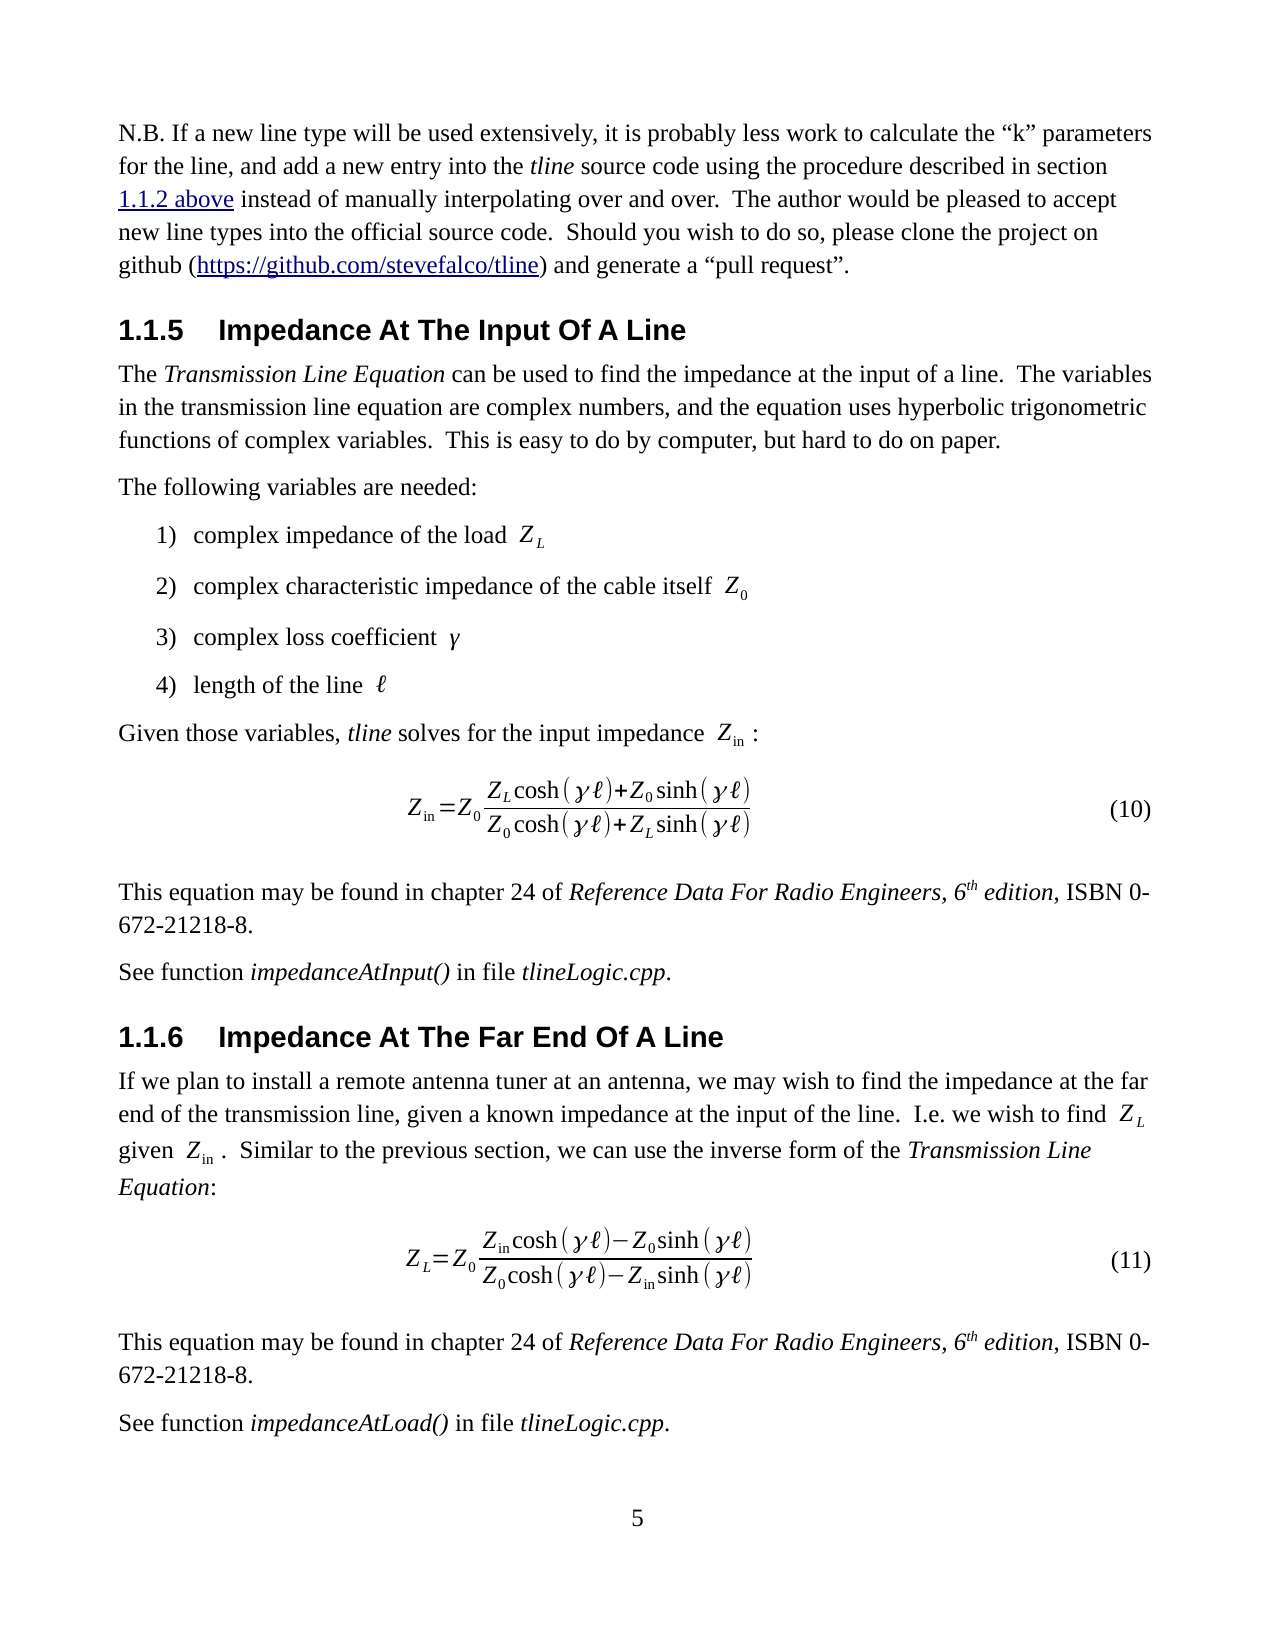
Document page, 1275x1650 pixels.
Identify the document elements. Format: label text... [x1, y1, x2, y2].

text The following variables are needed: [118, 472, 1157, 501]
text The Transmission Line Equation can be used to find the impedance at the input of a line. The variables in the transmission line equation are complex numbers, and the equation uses hyperbolic trigonometric functions of complex variables. This is easy to do by computer, but hard to do on paper. [118, 359, 1157, 453]
subtitle Impedance At The Far End Of A Line [118, 1019, 1157, 1053]
text See function impedanceAtLoad() in file tlineLogic.cpp. [118, 1408, 1157, 1437]
text This equation may be found in chapter 24 of Reference Data For Radio Engineers, 6th edition, ISBN 0-672-21218-8. [118, 877, 1157, 938]
list complex impedance of the load [156, 520, 1157, 552]
table_header [118, 1220, 1041, 1299]
text If we plan to install a remote antenna tuner at an antenna, we may wish to find the impedance at the far end of the transmission line, given a known impedance at the input of the line. I.e. we wish to find given . Similar to the previous section, we can use the inverse form of the Transmission Line Equation: [118, 1066, 1157, 1201]
text This equation may be found in chapter 24 of Reference Data For Radio Engineers, 6th edition, ISBN 0-672-21218-8. [118, 1327, 1157, 1389]
list complex characteristic impedance of the cable itself [156, 571, 1157, 603]
subtitle Impedance At The Input Of A Line [118, 312, 1157, 346]
table_header [118, 769, 1041, 848]
list complex loss coefficient [156, 622, 1157, 651]
list length of the line [156, 670, 1157, 699]
text N.B. If a new line type will be used extensively, it is probably less work to calculate the “k” parameters for the line, and add a new entry into the tline source code using the procedure described in section 1.1.2 above instead of manually interpolating over and over. The author would be pleased to accept new line types into the official source code. Should you wish to do so, please clone the project on github (https://github.com/stevefalco/tline) and generate a “pull request”. [118, 118, 1157, 279]
table_header (11) [1041, 1220, 1157, 1299]
text Given those variables, tline solves for the input impedance : [118, 718, 1157, 750]
table_header (10) [1041, 769, 1157, 848]
text See function impedanceAtInput() in file tlineLogic.cpp. [118, 957, 1157, 986]
